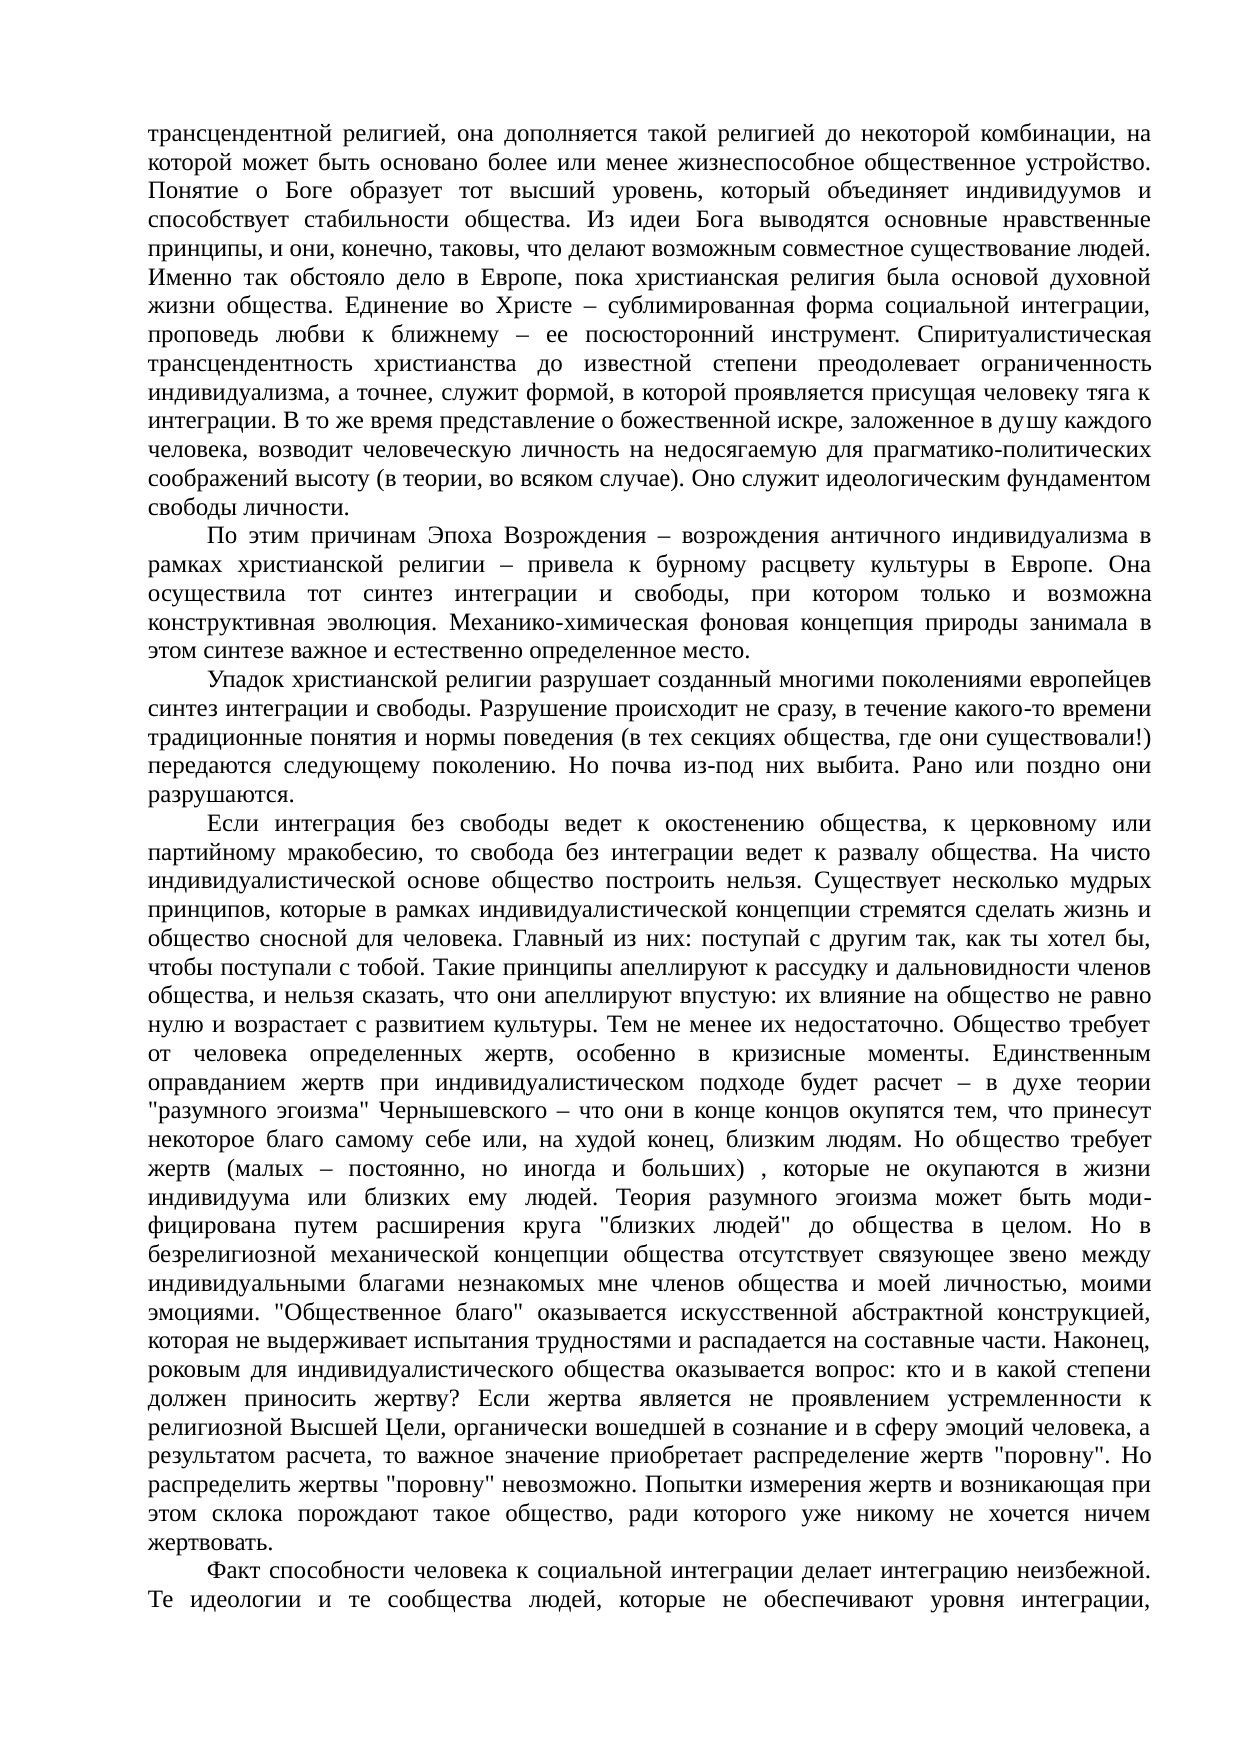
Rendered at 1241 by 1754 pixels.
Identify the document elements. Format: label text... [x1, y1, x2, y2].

text По этим причинам Эпоха Возрождения – возрождения антич­ного индивидуализма в рамках христианской религии – при­вела к бурному расцвету культуры в Европе. Она осуществила тот синтез интеграции и свободы, при котором только и воз­можна конструктивная эволюция. Механико‑химическая фоно­вая концепция природы занимала в этом синтезе важное и ес­тественно определенное место. [148, 521, 1152, 664]
text Если интеграция без свободы ведет к окостенению общест­ва, к церковному или партийному мракобесию, то свобода без интеграции ведет к развалу общества. На чисто индивидуали­стической основе общество построить нельзя. Существует не­сколько мудрых принципов, которые в рамках индивидуали­стической концепции стремятся сделать жизнь и общество снос­ной для человека. Главный из них: поступай с другим так, как ты хотел бы, чтобы поступали с тобой. Такие принципы апел­лируют к рассудку и дальновидности членов общества, и нель­зя сказать, что они апеллируют впустую: их влияние на общест­во не равно нулю и возрастает с развитием культуры. Тем не менее их недостаточно. Общество требует от человека опре­деленных жертв, особенно в кризисные моменты. Единственным оправданием жертв при индивидуалистическом подходе будет расчет – в духе теории "разумного эгоизма" Чернышевского – что они в конце концов окупятся тем, что принесут некоторое благо самому себе или, на худой конец, близким людям. Но об­щество требует жертв (малых – постоянно, но иногда и боль­ших) , которые не окупаются в жизни индивидуума или близ­ких ему людей. Теория разумного эгоизма может быть моди­фицирована путем расширения круга "близких людей" до об­щества в целом. Но в безрелигиозной механической концеп­ции общества отсутствует связующее звено между индивиду­альными благами незнакомых мне членов общества и моей лич­ностью, моими эмоциями. "Общественное благо" оказывается искусственной абстрактной конструкцией, которая не выдер­живает испытания трудностями и распадается на составные части. Наконец, роковым для индивидуалистического общест­ва оказывается вопрос: кто и в какой степени должен прино­сить жертву? Если жертва является не проявлением устремлен­ности к религиозной Высшей Цели, органически вошедшей в сознание и в сферу эмоций человека, а результатом расчета, то важное значение приобретает распределение жертв "поров­ну". Но распределить жертвы "поровну" невозможно. Попыт­ки измерения жертв и возникающая при этом склока порож­дают такое общество, ради которого уже никому не хочется ничем жертвовать. [148, 808, 1152, 1556]
text Упадок христианской религии разрушает созданный многи­ми поколениями европейцев синтез интеграции и свободы. Раз­рушение происходит не сразу, в течение какого‑то времени традиционные понятия и нормы поведения (в тех секциях об­щества, где они существовали!) передаются следующему поколению. Но почва из‑под них выбита. Рано или поздно они разру­шаются. [148, 664, 1152, 808]
text Факт способности человека к социальной интеграции делает интеграцию неизбежной. Те идеологии и те сообщества людей, которые не обеспечивают уровня интеграции, [148, 1556, 1152, 1613]
text трансцендентной религией, она дополняет­ся такой религией до некоторой комбинации, на которой может быть основано более или менее жизнеспособное общественное устройство. Понятие о Боге образует тот высший уровень, ко­торый объединяет индивидуумов и способствует стабильности общества. Из идеи Бога выводятся основные нравственные принципы, и они, конечно, таковы, что делают возможным совместное существование людей. Именно так обстояло дело в Европе, пока христианская религия была основой духовной жизни общества. Единение во Христе – сублимированная форма социальной интеграции, проповедь любви к ближнему – ее по­сюсторонний инструмент. Спиритуалистическая трансцендент­ность христианства до известной степени преодолевает ограни­ченность индивидуализма, а точнее, служит формой, в которой проявляется присущая человеку тяга к интеграции. В то же время представление о божественной искре, заложенное в ду­шу каждого человека, возводит человеческую личность на не­досягаемую для прагматико‑политических соображений высоту (в теории, во всяком случае). Оно служит идеологическим фундаментом свободы личности. [148, 118, 1152, 521]
